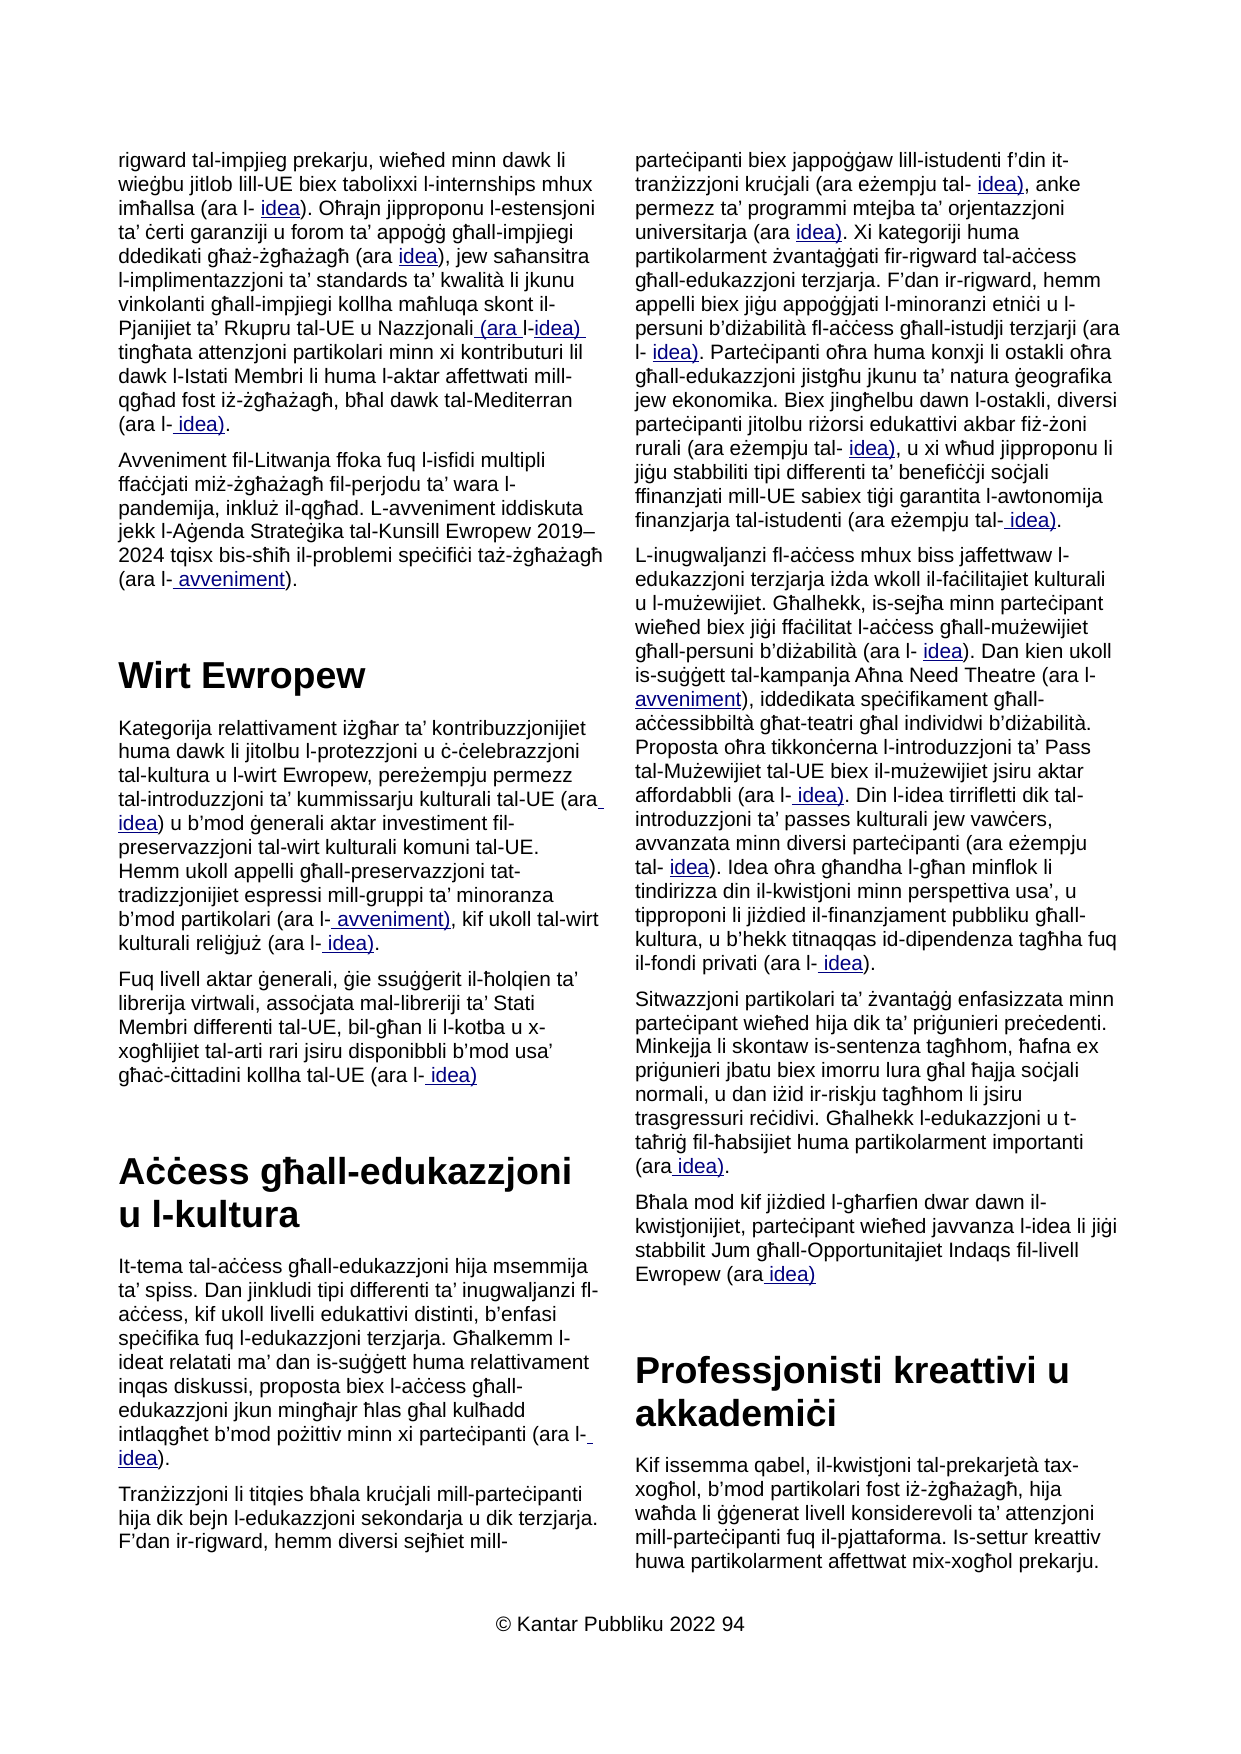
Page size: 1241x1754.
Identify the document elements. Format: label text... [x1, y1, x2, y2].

text Bħala mod kif jiżdied l-għarfien dwar dawn il-kwistjonijiet, parteċipant wieħed javvanza l-idea li jiġi stabbilit Jum għall-Opportunitajiet Indaqs fil-livell Ewropew (ara idea) [635, 1190, 1122, 1286]
text Kif issemma qabel, il-kwistjoni tal-prekarjetà tax-xogħol, b’mod partikolari fost iż-żgħażagħ, hija waħda li ġġenerat livell konsiderevoli ta’ attenzjoni mill-parteċipanti fuq il-pjattaforma. Is-settur kreattiv huwa partikolarment affettwat mix-xogħol prekarju. [635, 1453, 1122, 1573]
text rigward tal-impjieg prekarju, wieħed minn dawk li wieġbu jitlob lill-UE biex tabolixxi l-internships mhux imħallsa (ara l- idea). Oħrajn jipproponu l-estensjoni ta’ ċerti garanziji u forom ta’ appoġġ għall-impjiegi ddedikati għaż-żgħażagħ (ara idea), jew saħansitra l-implimentazzjoni ta’ standards ta’ kwalità li jkunu vinkolanti għall-impjiegi kollha maħluqa skont il-Pjanijiet ta’ Rkupru tal-UE u Nazzjonali (ara l-idea) tingħata attenzjoni partikolari minn xi kontributuri lil dawk l-Istati Membri li huma l-aktar affettwati mill-qgħad fost iż-żgħażagħ, bħal dawk tal-Mediterran (ara l- idea). [118, 148, 605, 436]
text Avveniment fil-Litwanja ffoka fuq l-isfidi multipli ffaċċjati miż-żgħażagħ fil-perjodu ta’ wara l-pandemija, inkluż il-qgħad. L-avveniment iddiskuta jekk l-Aġenda Strateġika tal-Kunsill Ewropew 2019–2024 tqisx bis-sħiħ il-problemi speċifiċi taż-żgħażagħ (ara l- avveniment). [118, 447, 605, 591]
text Fuq livell aktar ġenerali, ġie ssuġġerit il-ħolqien ta’ librerija virtwali, assoċjata mal-libreriji ta’ Stati Membri differenti tal-UE, bil-għan li l-kotba u x-xogħlijiet tal-arti rari jsiru disponibbli b’mod usa’ għaċ-ċittadini kollha tal-UE (ara l- idea) [118, 967, 605, 1087]
text It-tema tal-aċċess għall-edukazzjoni hija msemmija ta’ spiss. Dan jinkludi tipi differenti ta’ inugwaljanzi fl-aċċess, kif ukoll livelli edukattivi distinti, b’enfasi speċifika fuq l-edukazzjoni terzjarja. Għalkemm l-ideat relatati ma’ dan is-suġġett huma relattivament inqas diskussi, proposta biex l-aċċess għall-edukazzjoni jkun mingħajr ħlas għal kulħadd intlaqgħet b’mod pożittiv minn xi parteċipanti (ara l- idea). [118, 1254, 605, 1469]
subtitle Professjonisti kreattivi u akkademiċi [635, 1348, 1122, 1434]
text L-inugwaljanzi fl-aċċess mhux biss jaffettwaw l-edukazzjoni terzjarja iżda wkoll il-faċilitajiet kulturali u l-mużewijiet. Għalhekk, is-sejħa minn parteċipant wieħed biex jiġi ffaċilitat l-aċċess għall-mużewijiet għall-persuni b’diżabilità (ara l- idea). Dan kien ukoll is-suġġett tal-kampanja Aħna Need Theatre (ara l- avveniment), iddedikata speċifikament għall-aċċessibbiltà għat-teatri għal individwi b’diżabilità. Proposta oħra tikkonċerna l-introduzzjoni ta’ Pass tal-Mużewijiet tal-UE biex il-mużewijiet jsiru aktar affordabbli (ara l- idea). Din l-idea tirrifletti dik tal-introduzzjoni ta’ passes kulturali jew vawċers, avvanzata minn diversi parteċipanti (ara eżempju tal- idea). Idea oħra għandha l-għan minflok li tindirizza din il-kwistjoni minn perspettiva usa’, u tipproponi li jiżdied il-finanzjament pubbliku għall-kultura, u b’hekk titnaqqas id-dipendenza tagħha fuq il-fondi privati (ara l- idea). [635, 543, 1122, 974]
text Tranżizzjoni li titqies bħala kruċjali mill-parteċipanti hija dik bejn l-edukazzjoni sekondarja u dik terzjarja. F’dan ir-rigward, hemm diversi sejħiet mill- [118, 1481, 605, 1553]
text parteċipanti biex jappoġġaw lill-istudenti f’din it-tranżizzjoni kruċjali (ara eżempju tal- idea), anke permezz ta’ programmi mtejba ta’ orjentazzjoni universitarja (ara idea). Xi kategoriji huma partikolarment żvantaġġati fir-rigward tal-aċċess għall-edukazzjoni terzjarja. F’dan ir-rigward, hemm appelli biex jiġu appoġġjati l-minoranzi etniċi u l-persuni b’diżabilità fl-aċċess għall-istudji terzjarji (ara l- idea). Parteċipanti oħra huma konxji li ostakli oħra għall-edukazzjoni jistgħu jkunu ta’ natura ġeografika jew ekonomika. Biex jingħelbu dawn l-ostakli, diversi parteċipanti jitolbu riżorsi edukattivi akbar fiż-żoni rurali (ara eżempju tal- idea), u xi wħud jipproponu li jiġu stabbiliti tipi differenti ta’ benefiċċji soċjali ffinanzjati mill-UE sabiex tiġi garantita l-awtonomija finanzjarja tal-istudenti (ara eżempju tal- idea). [635, 148, 1122, 531]
text Kategorija relattivament iżgħar ta’ kontribuzzjonijiet huma dawk li jitolbu l-protezzjoni u ċ-ċelebrazzjoni tal-kultura u l-wirt Ewropew, pereżempju permezz tal-introduzzjoni ta’ kummissarju kulturali tal-UE (ara idea) u b’mod ġenerali aktar investiment fil-preservazzjoni tal-wirt kulturali komuni tal-UE. Hemm ukoll appelli għall-preservazzjoni tat-tradizzjonijiet espressi mill-gruppi ta’ minoranza b’mod partikolari (ara l- avveniment), kif ukoll tal-wirt kulturali reliġjuż (ara l- idea). [118, 715, 605, 955]
subtitle Wirt Ewropew [118, 654, 605, 697]
text Sitwazzjoni partikolari ta’ żvantaġġ enfasizzata minn parteċipant wieħed hija dik ta’ priġunieri preċedenti. Minkejja li skontaw is-sentenza tagħhom, ħafna ex priġunieri jbatu biex imorru lura għal ħajja soċjali normali, u dan iżid ir-riskju tagħhom li jsiru trasgressuri reċidivi. Għalhekk l-edukazzjoni u t-taħriġ fil-ħabsijiet huma partikolarment importanti (ara idea). [635, 986, 1122, 1178]
subtitle Aċċess għall-edukazzjoni u l-kultura [118, 1149, 605, 1235]
